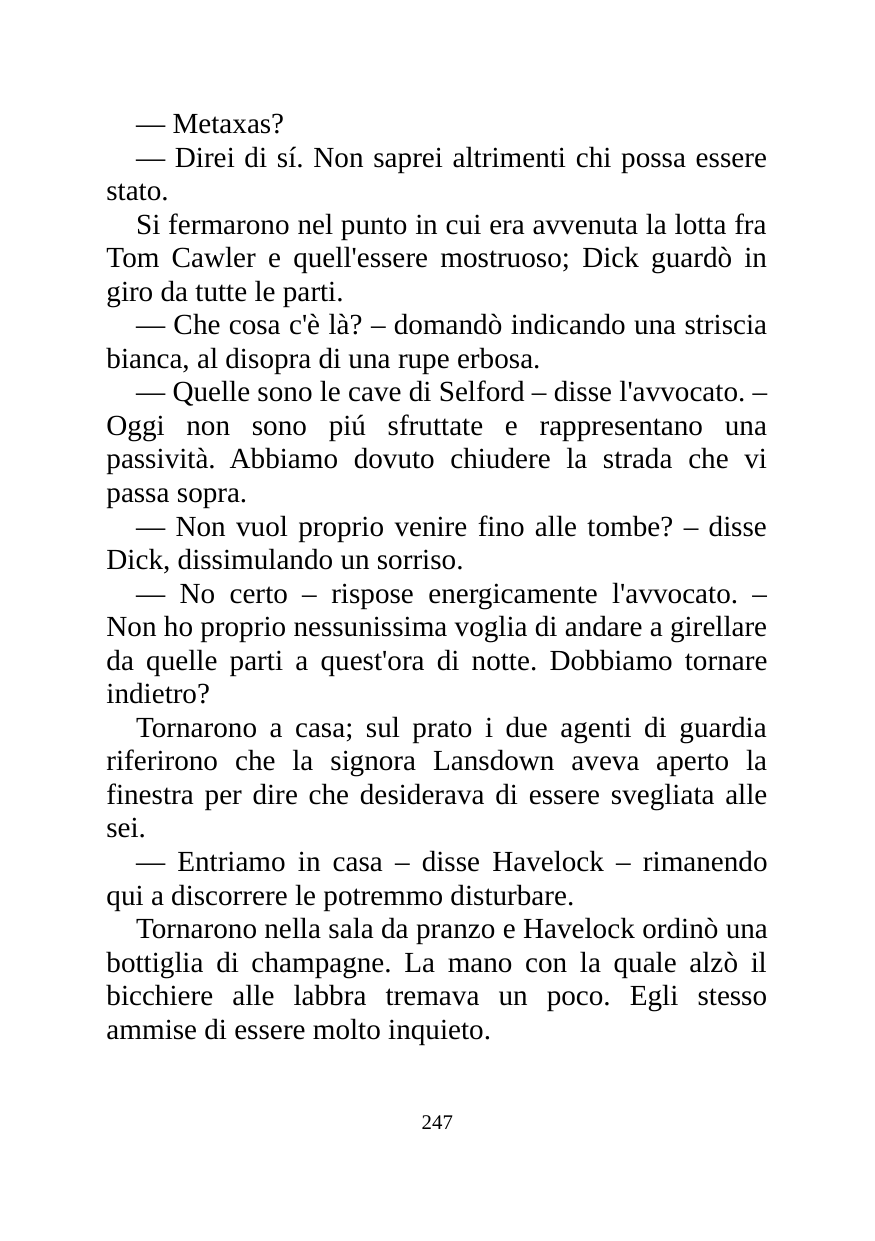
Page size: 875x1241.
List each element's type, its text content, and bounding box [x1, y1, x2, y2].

text Tornarono a casa; sul prato i due agenti di guardia riferirono che la signora Lansdown aveva aperto la finestra per dire che desiderava di essere svegliata alle sei. [106, 710, 768, 844]
text — Quelle sono le cave di Selford – disse l'avvocato. – Oggi non sono piú sfruttate e rappresentano una passività. Abbiamo dovuto chiudere la strada che vi passa sopra. [106, 374, 768, 509]
text — Direi di sí. Non saprei altrimenti chi possa essere stato. [106, 140, 768, 207]
text — Entriamo in casa – disse Havelock – rimanendo qui a discorrere le potremmo disturbare. [106, 844, 768, 911]
text — Che cosa c'è là? – domandò indicando una striscia bianca, al disopra di una rupe erbosa. [106, 307, 768, 374]
text — Metaxas? [106, 106, 768, 140]
text — No certo – rispose energicamente l'avvocato. – Non ho proprio nessunissima voglia di andare a girellare da quelle parti a quest'ora di notte. Dobbiamo tornare indietro? [106, 576, 768, 710]
text Tornarono nella sala da pranzo e Havelock ordinò una bottiglia di champagne. La mano con la quale alzò il bicchiere alle labbra tremava un poco. Egli stesso ammise di essere molto inquieto. [106, 911, 768, 1045]
text Si fermarono nel punto in cui era avvenuta la lotta fra Tom Cawler e quell'essere mostruoso; Dick guardò in giro da tutte le parti. [106, 207, 768, 307]
text — Non vuol proprio venire fino alle tombe? – disse Dick, dissimulando un sorriso. [106, 509, 768, 576]
